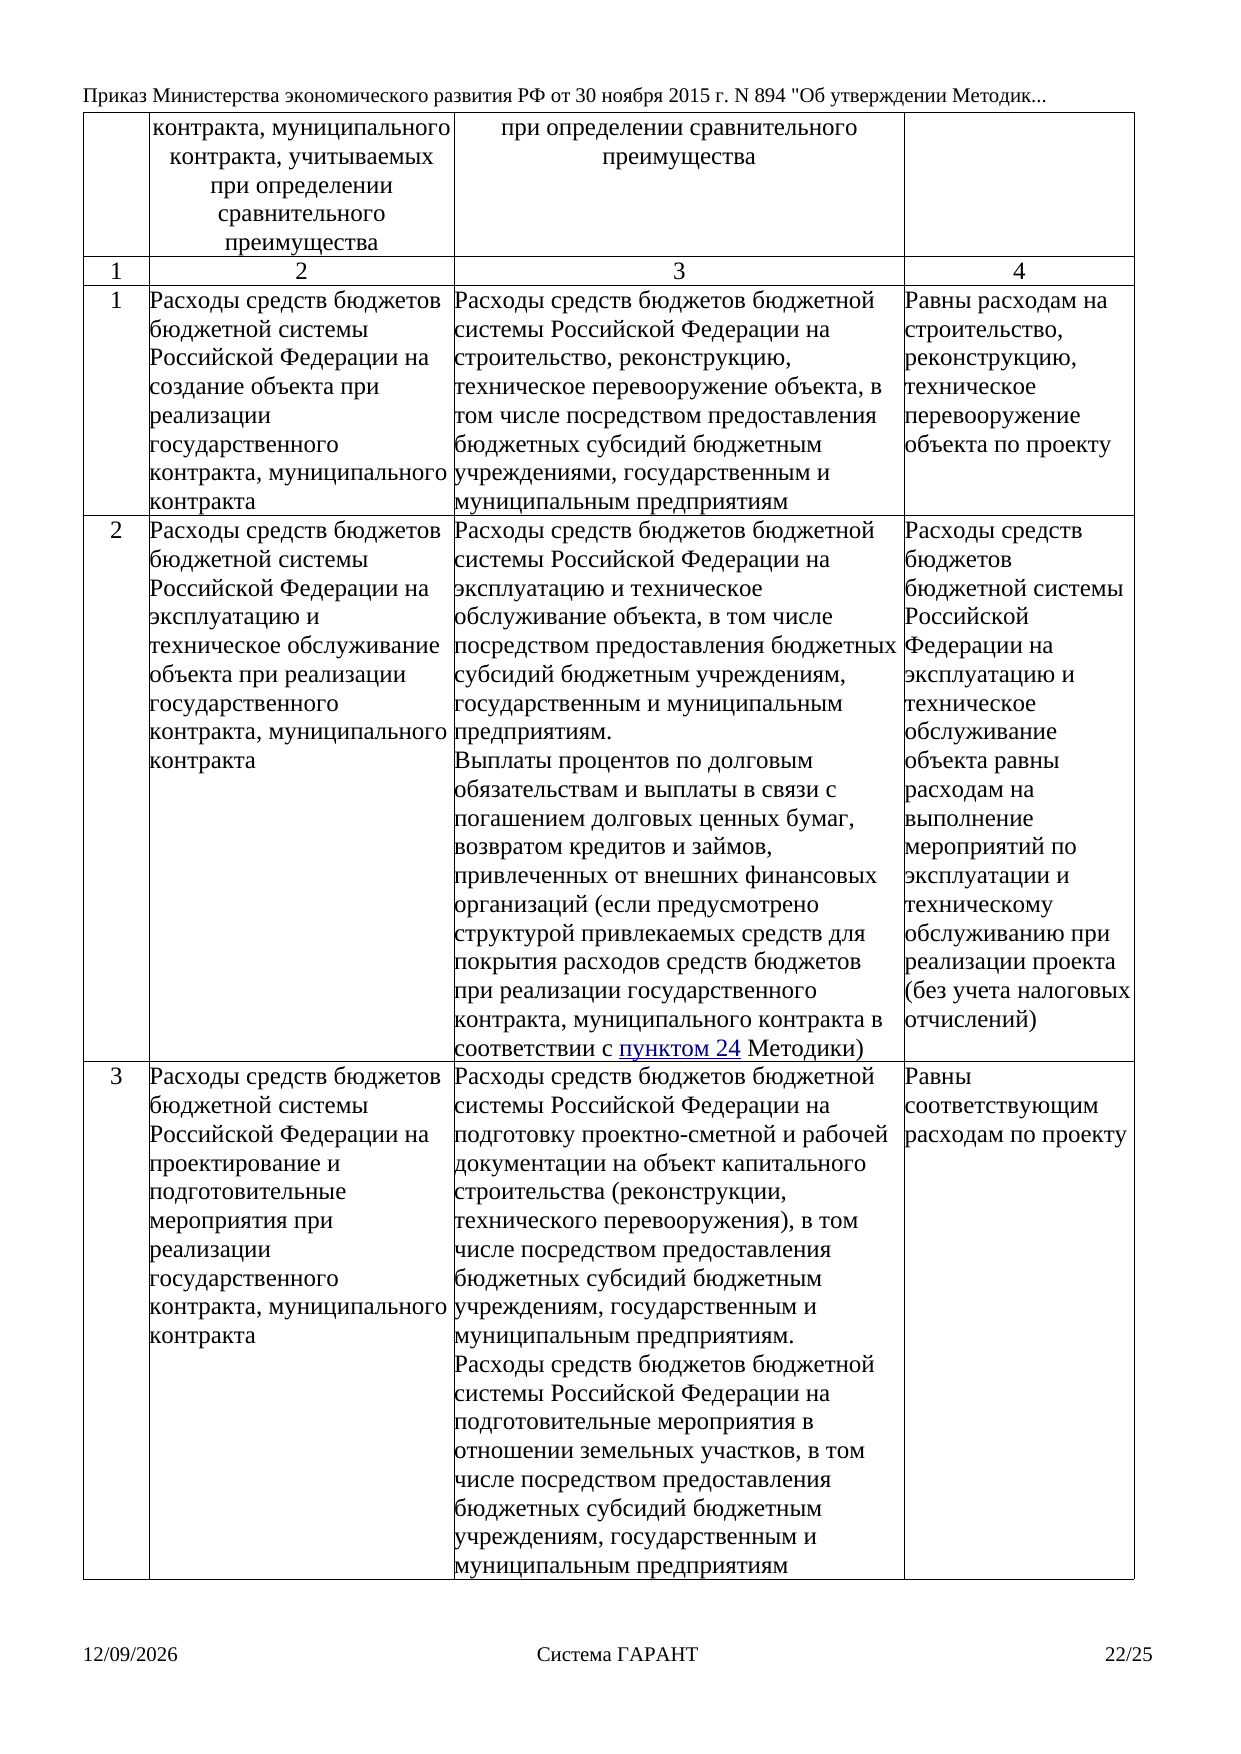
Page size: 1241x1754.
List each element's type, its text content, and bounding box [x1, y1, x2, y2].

table_cell 1 [84, 286, 149, 515]
table_cell 2 [150, 257, 454, 285]
table_cell Расходы средств бюджетов бюджетной системы Российской Федерации на эксплуатацию и техническое обслуживание объекта, в том числе посредством предоставления бюджетных субсидий бюджетным учреждениям, государственным и муниципальным предприятиям. Выплаты процентов по долговым обязательствам и выплаты в связи с погашением долговых ценных бумаг, возвратом кредитов и займов, привлеченных от внешних финансовых организаций (если предусмотрено структурой привлекаемых средств для покрытия расходов средств бюджетов при реализации государственного контракта, муниципального контракта в соответствии с пунктом 24 Методики) [455, 516, 904, 1061]
table_header при определении сравнительного преимущества [455, 113, 904, 256]
table_cell Расходы средств бюджетов бюджетной системы Российской Федерации на эксплуатацию и техническое обслуживание объекта при реализации государственного контракта, муниципального контракта [150, 516, 454, 1061]
table_cell Расходы средств бюджетов бюджетной системы Российской Федерации на создание объекта при реализации государственного контракта, муниципального контракта [150, 286, 454, 515]
table_header [84, 113, 149, 256]
table_cell Расходы средств бюджетов бюджетной системы Российской Федерации на подготовку проектно-сметной и рабочей документации на объект капитального строительства (реконструкции, технического перевооружения), в том числе посредством предоставления бюджетных субсидий бюджетным учреждениям, государственным и муниципальным предприятиям. Расходы средств бюджетов бюджетной системы Российской Федерации на подготовительные мероприятия в отношении земельных участков, в том числе посредством предоставления бюджетных субсидий бюджетным учреждениям, государственным и муниципальным предприятиям [455, 1062, 904, 1579]
table_cell Расходы средств бюджетов бюджетной системы Российской Федерации на строительство, реконструкцию, техническое перевооружение объекта, в том числе посредством предоставления бюджетных субсидий бюджетным учреждениями, государственным и муниципальным предприятиям [455, 286, 904, 515]
table_header контракта, муниципального контракта, учитываемых при определении сравнительного преимущества [150, 113, 454, 256]
table_cell 3 [455, 257, 904, 285]
table_cell 4 [905, 257, 1134, 285]
table_cell 3 [84, 1062, 149, 1579]
table_cell 2 [84, 516, 149, 1061]
table_cell Равны соответствующим расходам по проекту [905, 1062, 1134, 1579]
table_cell Расходы средств бюджетов бюджетной системы Российской Федерации на эксплуатацию и техническое обслуживание объекта равны расходам на выполнение мероприятий по эксплуатации и техническому обслуживанию при реализации проекта (без учета налоговых отчислений) [905, 516, 1134, 1061]
table_cell 1 [84, 257, 149, 285]
table_cell Расходы средств бюджетов бюджетной системы Российской Федерации на проектирование и подготовительные мероприятия при реализации государственного контракта, муниципального контракта [150, 1062, 454, 1579]
table_header [905, 113, 1134, 256]
table_cell Равны расходам на строительство, реконструкцию, техническое перевооружение объекта по проекту [905, 286, 1134, 515]
